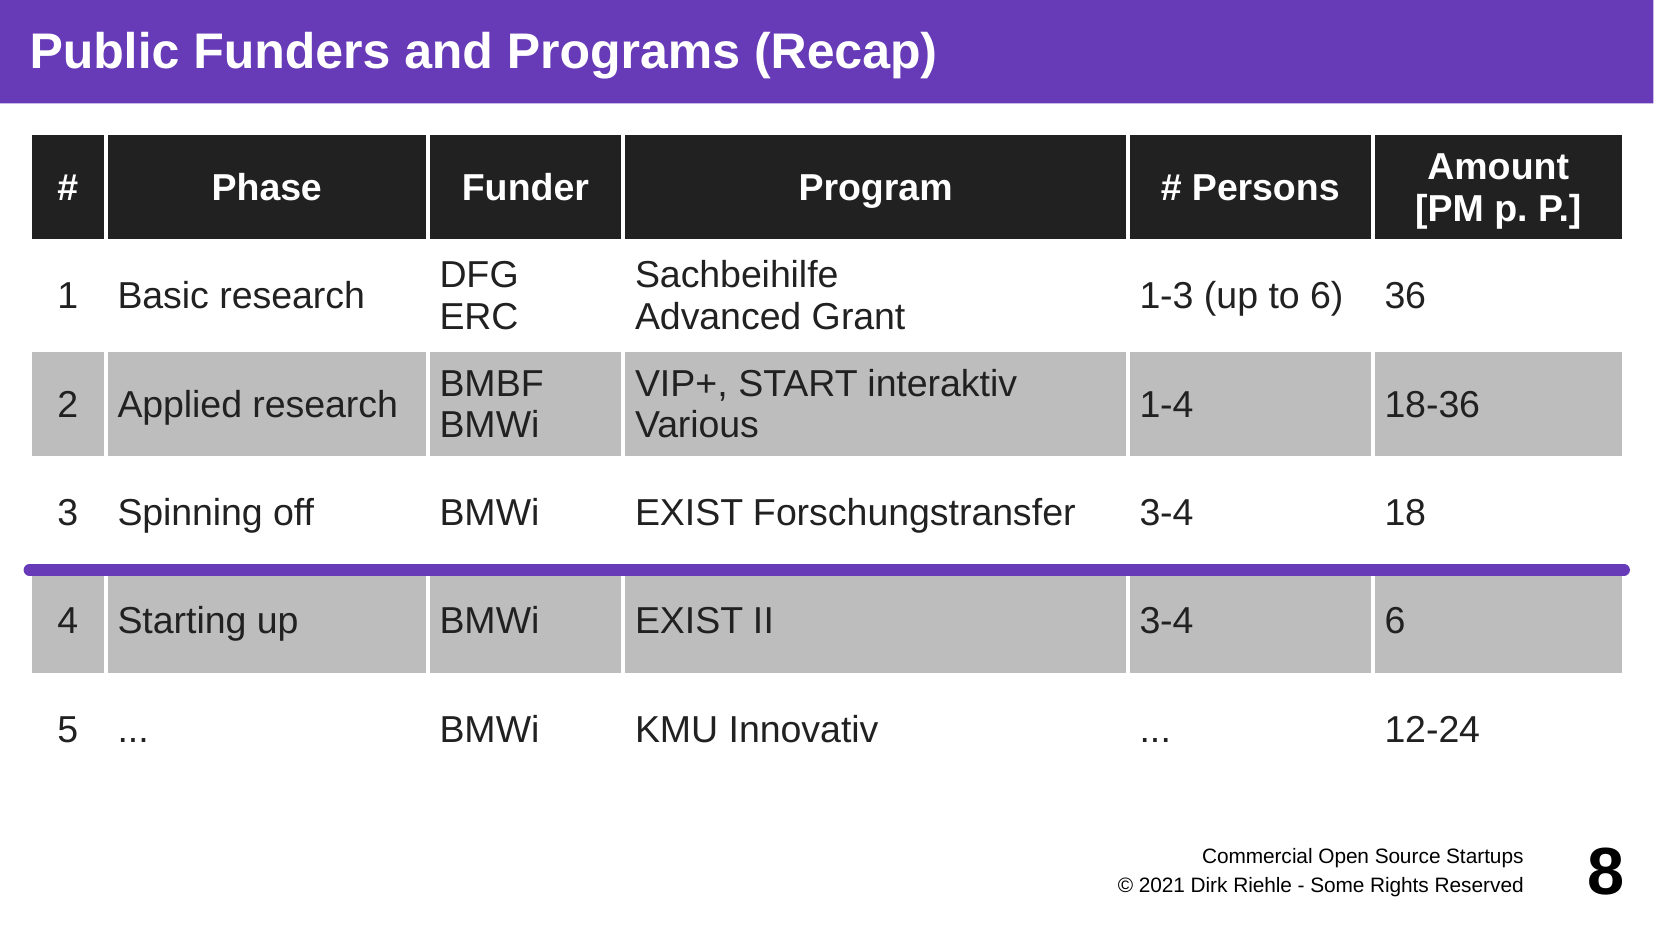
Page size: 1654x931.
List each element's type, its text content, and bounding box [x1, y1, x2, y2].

table_cell BMBF BMWi [430, 352, 621, 456]
table_cell Basic research [108, 243, 426, 348]
table_cell 4 [32, 576, 104, 673]
title Public Funders and Programs (Recap) [0, 0, 1654, 104]
table_cell Applied research [108, 352, 426, 456]
table_cell 1-3 (up to 6) [1130, 243, 1371, 348]
table_cell BMWi [430, 576, 621, 673]
table_cell Sachbeihilfe Advanced Grant [625, 243, 1126, 348]
table_header # [32, 135, 104, 239]
table_cell Starting up [108, 576, 426, 673]
table_cell 36 [1375, 243, 1622, 348]
table_header Phase [108, 135, 426, 239]
table_cell EXIST II [625, 576, 1126, 673]
table_cell BMWi [430, 677, 621, 781]
table_cell 5 [32, 677, 104, 781]
table_cell DFG ERC [430, 243, 621, 348]
table_cell 18 [1375, 460, 1622, 564]
table_cell 2 [32, 352, 104, 456]
table_header Funder [430, 135, 621, 239]
table_cell VIP+, START interaktiv Various [625, 352, 1126, 456]
table_cell 12-24 [1375, 677, 1622, 781]
table_cell EXIST Forschungstransfer [625, 460, 1126, 564]
table_header Amount [PM p. P.] [1375, 135, 1622, 239]
table_cell BMWi [430, 460, 621, 564]
table_header Program [625, 135, 1126, 239]
table_cell 3 [32, 460, 104, 564]
table_cell 1 [32, 243, 104, 348]
table_cell 18-36 [1375, 352, 1622, 456]
table_cell 6 [1375, 576, 1622, 673]
table_cell KMU Innovativ [625, 677, 1126, 781]
table_header # Persons [1130, 135, 1371, 239]
table_cell Spinning off [108, 460, 426, 564]
table_cell ... [108, 677, 426, 781]
table_cell 3-4 [1130, 576, 1371, 673]
table_cell 3-4 [1130, 460, 1371, 564]
table_cell ... [1130, 677, 1371, 781]
table_cell 1-4 [1130, 352, 1371, 456]
